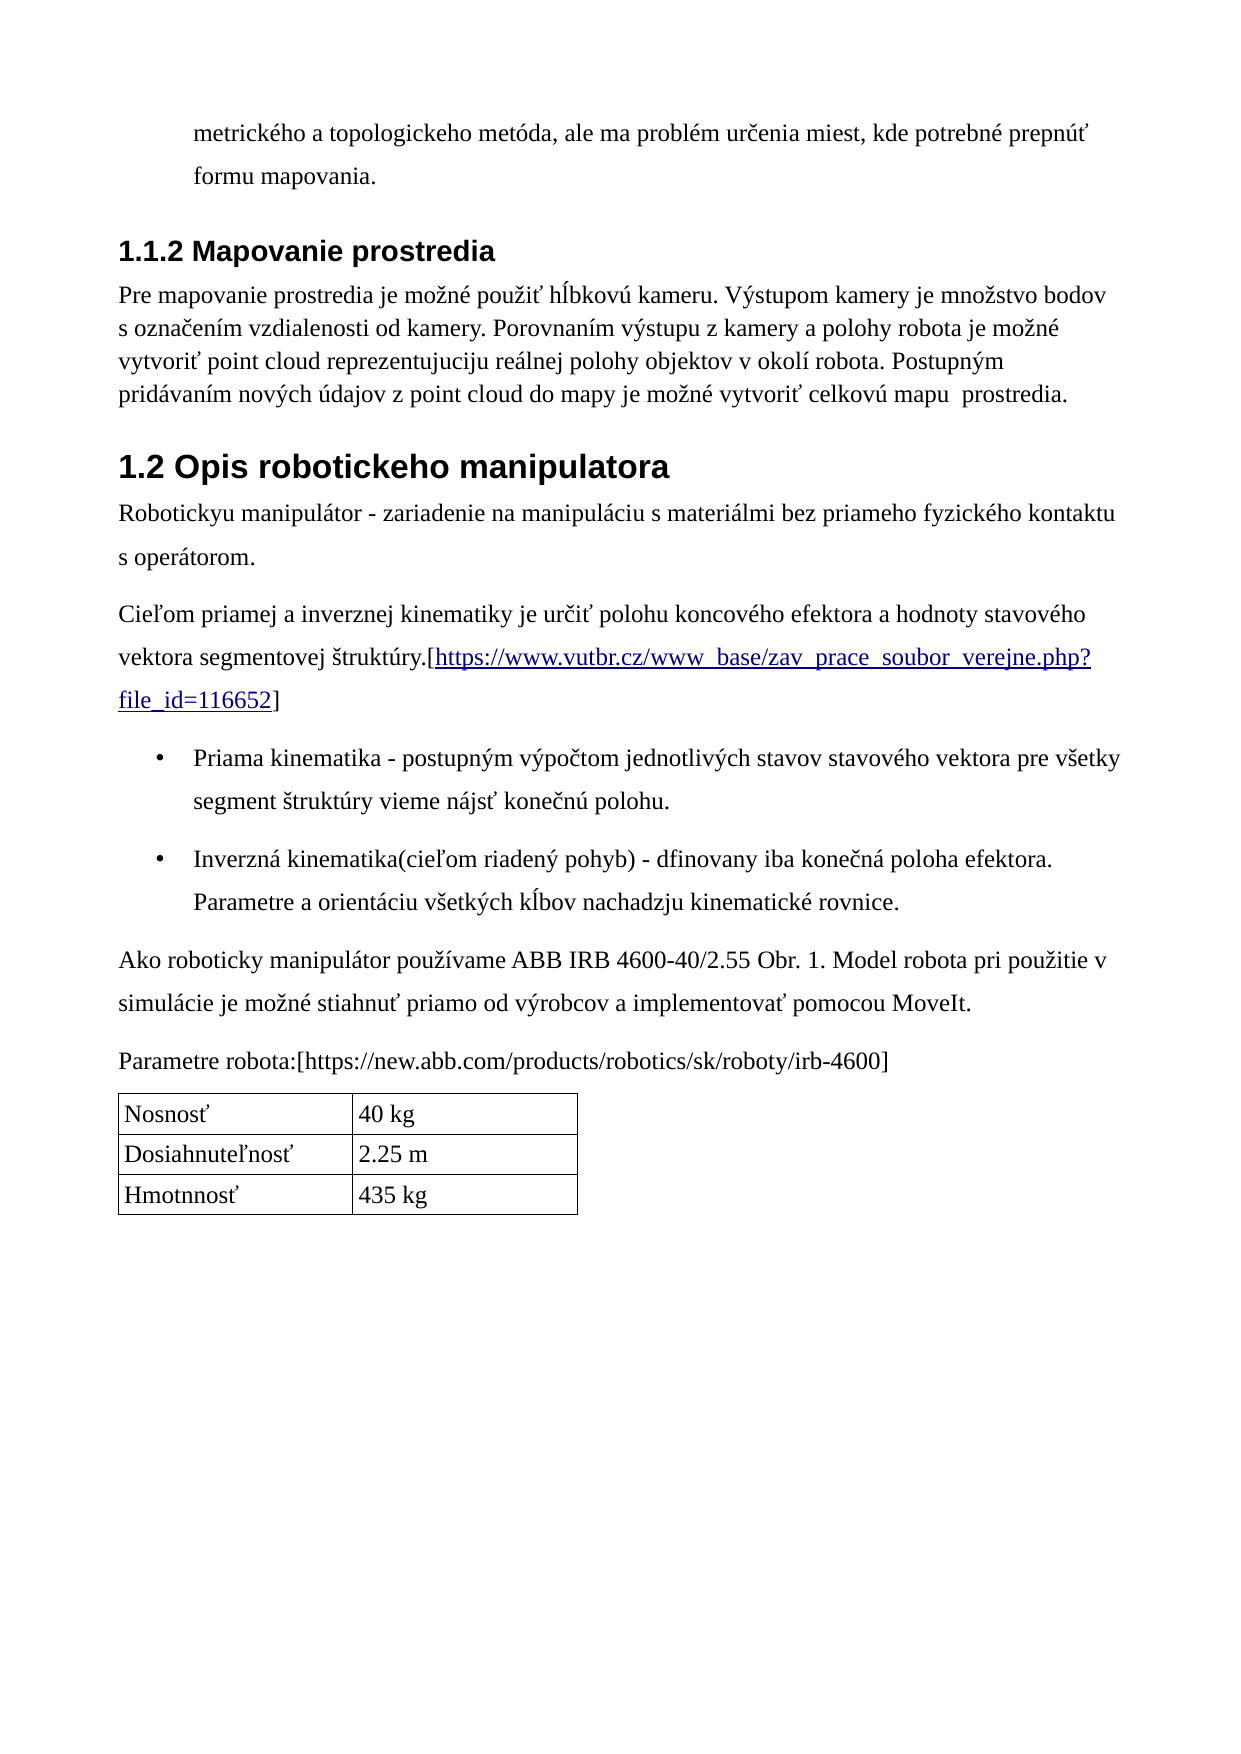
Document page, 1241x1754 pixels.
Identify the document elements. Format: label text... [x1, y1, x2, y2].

table_cell Hmotnnosť [119, 1175, 352, 1214]
table_header 40 kg [353, 1094, 577, 1134]
text Cieľom priamej a inverznej kinematiky je určiť polohu koncového efektora a hodnoty stavového vektora segmentovej štruktúry.[https://www.vutbr.cz/www_base/zav_prace_soubor_verejne.php?file_id=116652] [118, 599, 1122, 714]
table_cell Dosiahnuteľnosť [119, 1135, 352, 1174]
table_header Nosnosť [119, 1094, 352, 1134]
subtitle 1.2 Opis robotickeho manipulatora [118, 447, 1122, 486]
text Pre mapovanie prostredia je možné použiť hĺbkovú kameru. Výstupom kamery je množstvo bodov s označením vzdialenosti od kamery. Porovnaním výstupu z kamery a polohy robota je možné vytvoriť point cloud reprezentujuciju reálnej polohy objektov v okolí robota. Postupným pridávaním nových údajov z point cloud do mapy je možné vytvoriť celkovú mapu prostredia. [118, 280, 1122, 408]
text Parametre robota:[https://new.abb.com/products/robotics/sk/roboty/irb-4600] [118, 1046, 1122, 1074]
list metrického a topologickeho metóda, ale ma problém určenia miest, kde potrebné prepnúť formu mapovania. [156, 118, 1122, 190]
table_cell 435 kg [353, 1175, 577, 1214]
table_cell 2.25 m [353, 1135, 577, 1174]
subtitle 1.1.2 Mapovanie prostredia [118, 233, 1122, 267]
text Robotickyu manipulátor - zariadenie na manipuláciu s materiálmi bez priameho fyzického kontaktu s operátorom. [118, 498, 1122, 570]
text Ako roboticky manipulátor používame ABB IRB 4600-40/2.55 Obr. 1. Model robota pri použitie v simulácie je možné stiahnuť priamo od výrobcov a implementovať pomocou MoveIt. [118, 945, 1122, 1017]
list Inverzná kinematika(cieľom riadený pohyb) - dfinovany iba konečná poloha efektora. Parametre a orientáciu všetkých kĺbov nachadzju kinematické rovnice. [156, 844, 1122, 916]
list Priama kinematika - postupným výpočtom jednotlivých stavov stavového vektora pre všetky segment štruktúry vieme nájsť konečnú polohu. [156, 743, 1122, 815]
